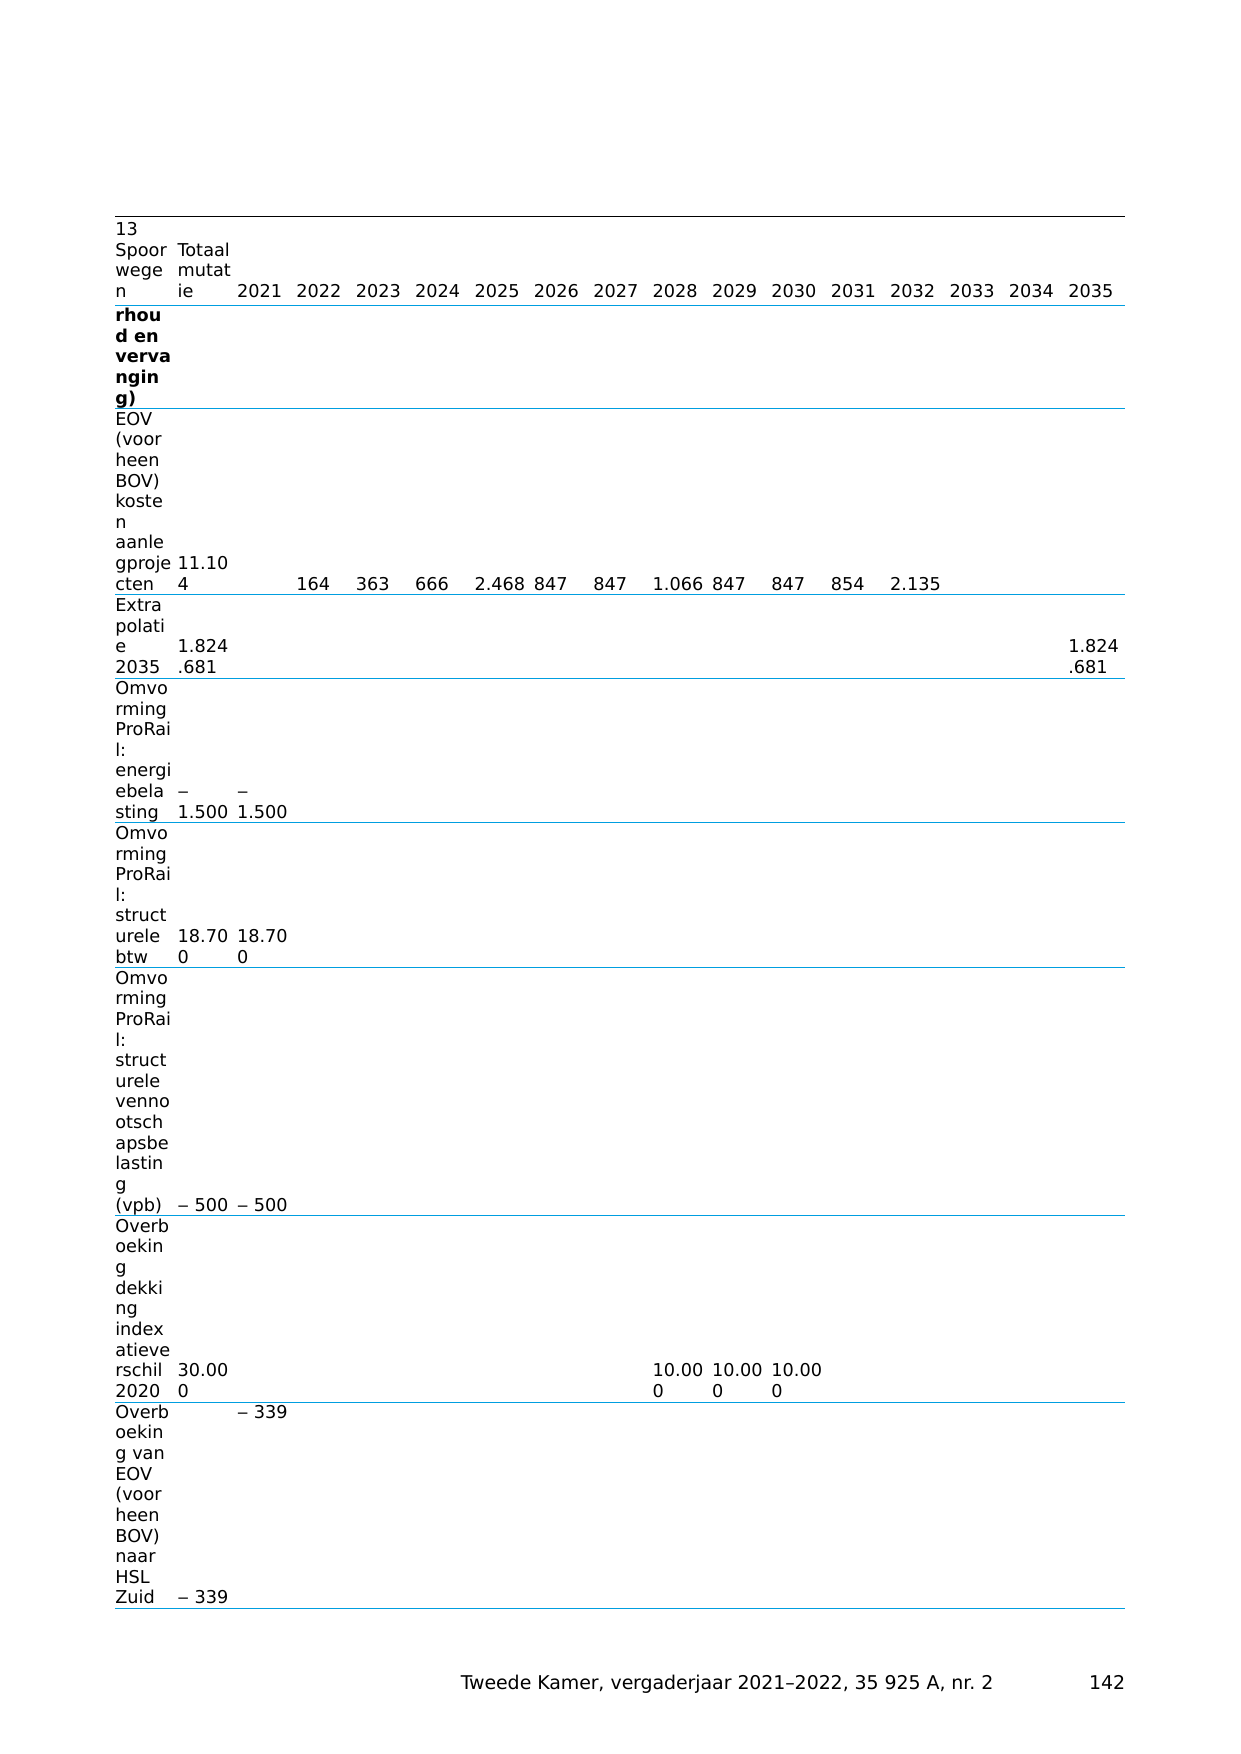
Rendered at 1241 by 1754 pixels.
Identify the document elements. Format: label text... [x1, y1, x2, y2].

table_cell [1006, 679, 1065, 822]
table_cell ‒ 1.500 [175, 679, 234, 822]
table_cell 1.824.681 [1065, 595, 1125, 677]
table_cell [1065, 1403, 1125, 1608]
table_cell 2026 [531, 217, 590, 304]
table_cell [650, 823, 709, 967]
table_cell Overboeking van EOV (voorheen BOV) naar HSL Zuid [115, 1403, 174, 1608]
table_cell [946, 1216, 1006, 1401]
table_cell [768, 679, 828, 822]
table_cell [887, 306, 946, 408]
table_cell [946, 823, 1006, 967]
table_cell [709, 306, 768, 408]
table_cell [353, 823, 412, 967]
table_cell [412, 595, 471, 677]
table_cell ‒ 500 [175, 968, 234, 1215]
table_cell [1065, 679, 1125, 822]
table_cell [293, 823, 353, 967]
table_cell 18.700 [234, 823, 293, 967]
table_cell [234, 409, 293, 594]
table_cell [353, 1216, 412, 1401]
table_cell [531, 1403, 590, 1608]
table_cell [887, 1216, 946, 1401]
table_cell ‒ 339 [175, 1403, 234, 1608]
table_cell [471, 679, 531, 822]
table_cell [412, 823, 471, 967]
table_cell [531, 1216, 590, 1401]
table_cell [531, 968, 590, 1215]
table_cell 2032 [887, 217, 946, 304]
table_cell Totaal mutatie [175, 217, 234, 304]
table_cell [1006, 595, 1065, 677]
table_cell [768, 968, 828, 1215]
table_cell [590, 679, 649, 822]
table_cell [293, 1216, 353, 1401]
table_cell Omvorming ProRail: energiebelasting [115, 679, 174, 822]
table_cell [946, 968, 1006, 1215]
table_header Tabel 83 Artikel 13 Spoorwegen (bedragen x € 1.000) [115, 191, 1125, 216]
table_cell [709, 968, 768, 1215]
table_cell [887, 595, 946, 677]
table_cell ‒ 339 [234, 1403, 293, 1608]
table_cell [531, 306, 590, 408]
table_cell [471, 968, 531, 1215]
table_cell [471, 1216, 531, 1401]
table_cell 2025 [471, 217, 531, 304]
table_cell [887, 1403, 946, 1608]
table_cell [353, 595, 412, 677]
table_cell rhoud en vervanging) [115, 306, 174, 408]
table_cell [946, 409, 1006, 594]
table_cell [471, 306, 531, 408]
table_cell [828, 968, 887, 1215]
table_cell [946, 1403, 1006, 1608]
table_cell [946, 306, 1006, 408]
table_cell 18.700 [175, 823, 234, 967]
table_cell [650, 968, 709, 1215]
table_cell 2023 [353, 217, 412, 304]
table_cell 847 [531, 409, 590, 594]
table_cell [471, 823, 531, 967]
table_cell [650, 679, 709, 822]
table_cell [768, 595, 828, 677]
table_cell Omvorming ProRail: structurele btw [115, 823, 174, 967]
table_cell [887, 823, 946, 967]
table_cell [590, 968, 649, 1215]
table_cell [1006, 968, 1065, 1215]
table_cell 164 [293, 409, 353, 594]
table_cell [1006, 823, 1065, 967]
table_cell [293, 679, 353, 822]
table_cell 2027 [590, 217, 649, 304]
table_cell ‒ 1.500 [234, 679, 293, 822]
table_cell 2031 [828, 217, 887, 304]
table_cell 2033 [946, 217, 1006, 304]
table_cell [471, 1403, 531, 1608]
table_cell [1065, 968, 1125, 1215]
table_cell [946, 595, 1006, 677]
table_cell [1065, 409, 1125, 594]
table_cell 854 [828, 409, 887, 594]
table_cell 2.135 [887, 409, 946, 594]
table_cell 847 [590, 409, 649, 594]
table_cell [234, 595, 293, 677]
table_cell [590, 595, 649, 677]
table_cell 363 [353, 409, 412, 594]
table_cell [531, 595, 590, 677]
table_cell [293, 968, 353, 1215]
table_cell [709, 595, 768, 677]
table_cell 2028 [650, 217, 709, 304]
table_cell [590, 1403, 649, 1608]
table_cell [531, 823, 590, 967]
table_cell [353, 306, 412, 408]
table_cell [887, 968, 946, 1215]
table_cell [293, 1403, 353, 1608]
table_cell Extrapolatie 2035 [115, 595, 174, 677]
table_cell 847 [768, 409, 828, 594]
table_cell 2.468 [471, 409, 531, 594]
table_cell [590, 1216, 649, 1401]
table_cell [768, 1403, 828, 1608]
table_cell [709, 1403, 768, 1608]
table_cell [650, 1403, 709, 1608]
table_cell 2034 [1006, 217, 1065, 304]
table_cell [234, 1216, 293, 1401]
table_cell [828, 306, 887, 408]
table_cell 10.000 [709, 1216, 768, 1401]
table_cell [828, 679, 887, 822]
table_cell [1065, 306, 1125, 408]
table_cell 10.000 [650, 1216, 709, 1401]
table_cell [946, 679, 1006, 822]
table_cell [828, 1403, 887, 1608]
table_cell 2029 [709, 217, 768, 304]
table_cell [1006, 1403, 1065, 1608]
table_cell [590, 823, 649, 967]
table_cell 2022 [293, 217, 353, 304]
table_cell [828, 595, 887, 677]
table_cell [709, 823, 768, 967]
table_cell 2021 [234, 217, 293, 304]
table_cell [709, 679, 768, 822]
table_cell [590, 306, 649, 408]
table_cell [1006, 409, 1065, 594]
table_cell [531, 679, 590, 822]
table_cell 1.066 [650, 409, 709, 594]
table_cell ‒ 500 [234, 968, 293, 1215]
table_cell [828, 823, 887, 967]
table_cell [768, 306, 828, 408]
table_cell [1006, 1216, 1065, 1401]
table_cell 11.104 [175, 409, 234, 594]
table_cell 30.000 [175, 1216, 234, 1401]
table_cell [412, 1403, 471, 1608]
table_cell 1.824.681 [175, 595, 234, 677]
table_cell Omvorming ProRail: structurele vennootschapsbelasting (vpb) [115, 968, 174, 1215]
table_cell 847 [709, 409, 768, 594]
table_cell [175, 306, 234, 408]
table_cell [353, 679, 412, 822]
table_cell [768, 823, 828, 967]
table_cell 2030 [768, 217, 828, 304]
table_cell 2024 [412, 217, 471, 304]
table_cell [471, 595, 531, 677]
table_cell [412, 968, 471, 1215]
table_cell [1065, 1216, 1125, 1401]
table_cell [828, 1216, 887, 1401]
table_cell [1006, 306, 1065, 408]
table_cell [353, 1403, 412, 1608]
table_cell 10.000 [768, 1216, 828, 1401]
table_cell [650, 306, 709, 408]
table_cell 2035 [1065, 217, 1125, 304]
table_cell Overboeking dekking indexatieverschil 2020 [115, 1216, 174, 1401]
table_cell [353, 968, 412, 1215]
table_cell 13 Spoorwegen [115, 217, 174, 304]
table_cell [293, 595, 353, 677]
table_cell [887, 679, 946, 822]
table_cell 666 [412, 409, 471, 594]
table_cell EOV (voorheen BOV) kosten aanlegprojecten [115, 409, 174, 594]
table_cell [293, 306, 353, 408]
table_cell [234, 306, 293, 408]
table_cell [1065, 823, 1125, 967]
table_cell [412, 679, 471, 822]
table_cell [412, 306, 471, 408]
table_cell [650, 595, 709, 677]
table_cell [412, 1216, 471, 1401]
